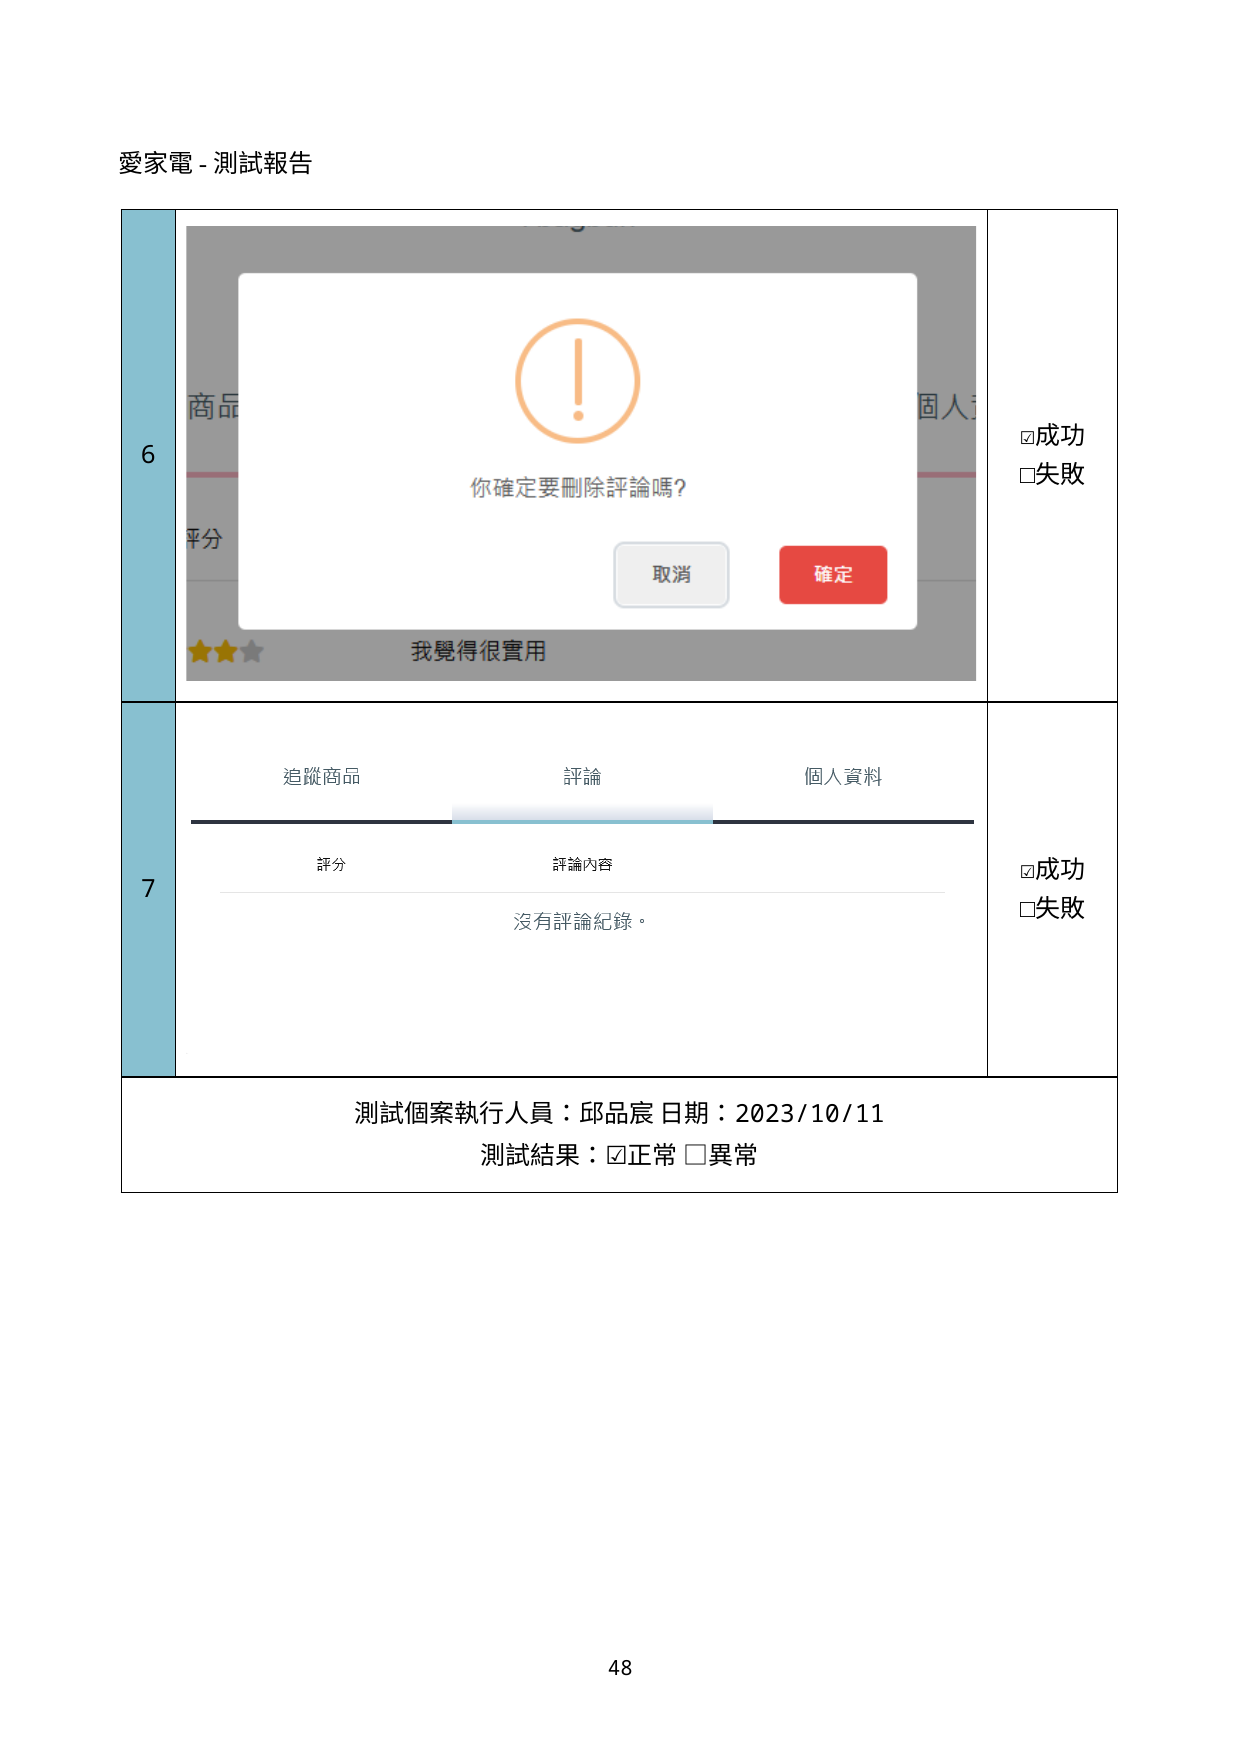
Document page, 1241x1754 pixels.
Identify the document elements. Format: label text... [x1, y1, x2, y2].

table_cell ☑成功 □失敗 [988, 703, 1117, 1076]
table_cell 測試個案執行人員：邱品宸 日期：2023/10/11 測試結果：☑正常 □異常 [122, 1078, 1117, 1192]
table_cell 7 [122, 703, 175, 1076]
table_cell 6 [122, 210, 175, 701]
table_cell [176, 210, 987, 701]
picture [186, 226, 977, 681]
table_cell [176, 703, 987, 1076]
table_cell ☑成功 □失敗 [988, 210, 1117, 701]
picture [186, 720, 977, 1054]
